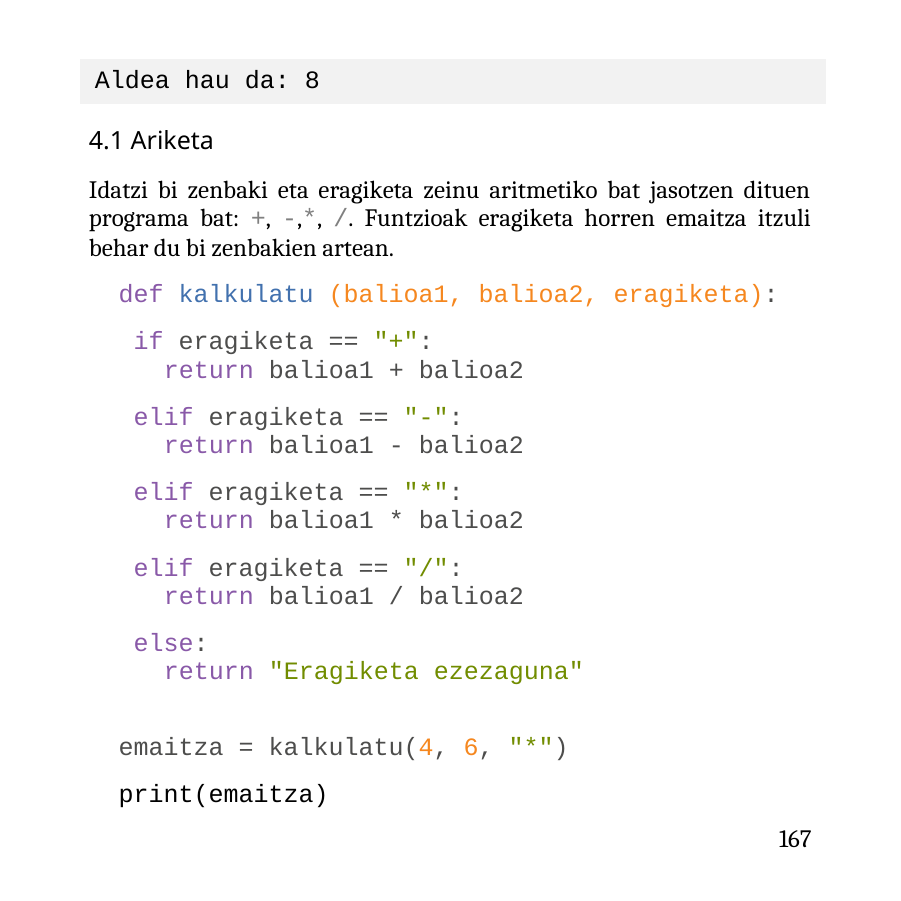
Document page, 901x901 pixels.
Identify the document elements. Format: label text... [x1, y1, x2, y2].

text Aldea hau da: 8 [86, 65, 820, 98]
text else: return "Eragiketa ezezaguna" [118, 631, 811, 716]
text elif eragiketa == "/": return balioa1 / balioa2 [118, 555, 811, 612]
text emaitza = kalkulatu(4, 6, "*") [118, 734, 811, 763]
text elif eragiketa == "-": return balioa1 - balioa2 [118, 404, 811, 461]
text if eragiketa == "+": return balioa1 + balioa2 [118, 329, 811, 386]
text print(emaitza) [118, 781, 811, 810]
text Idatzi bi zenbaki eta eragiketa zeinu aritmetiko bat jasotzen dituen programa bat: +, -,*, /. Funtzioak eragiketa horren emaitza itzuli behar du bi zenbakien artean. [89, 176, 811, 263]
text elif eragiketa == "*": return balioa1 * balioa2 [118, 480, 811, 536]
text def kalkulatu (balioa1, balioa2, eragiketa): [118, 282, 811, 310]
text 4.1 Ariketa [89, 123, 811, 157]
